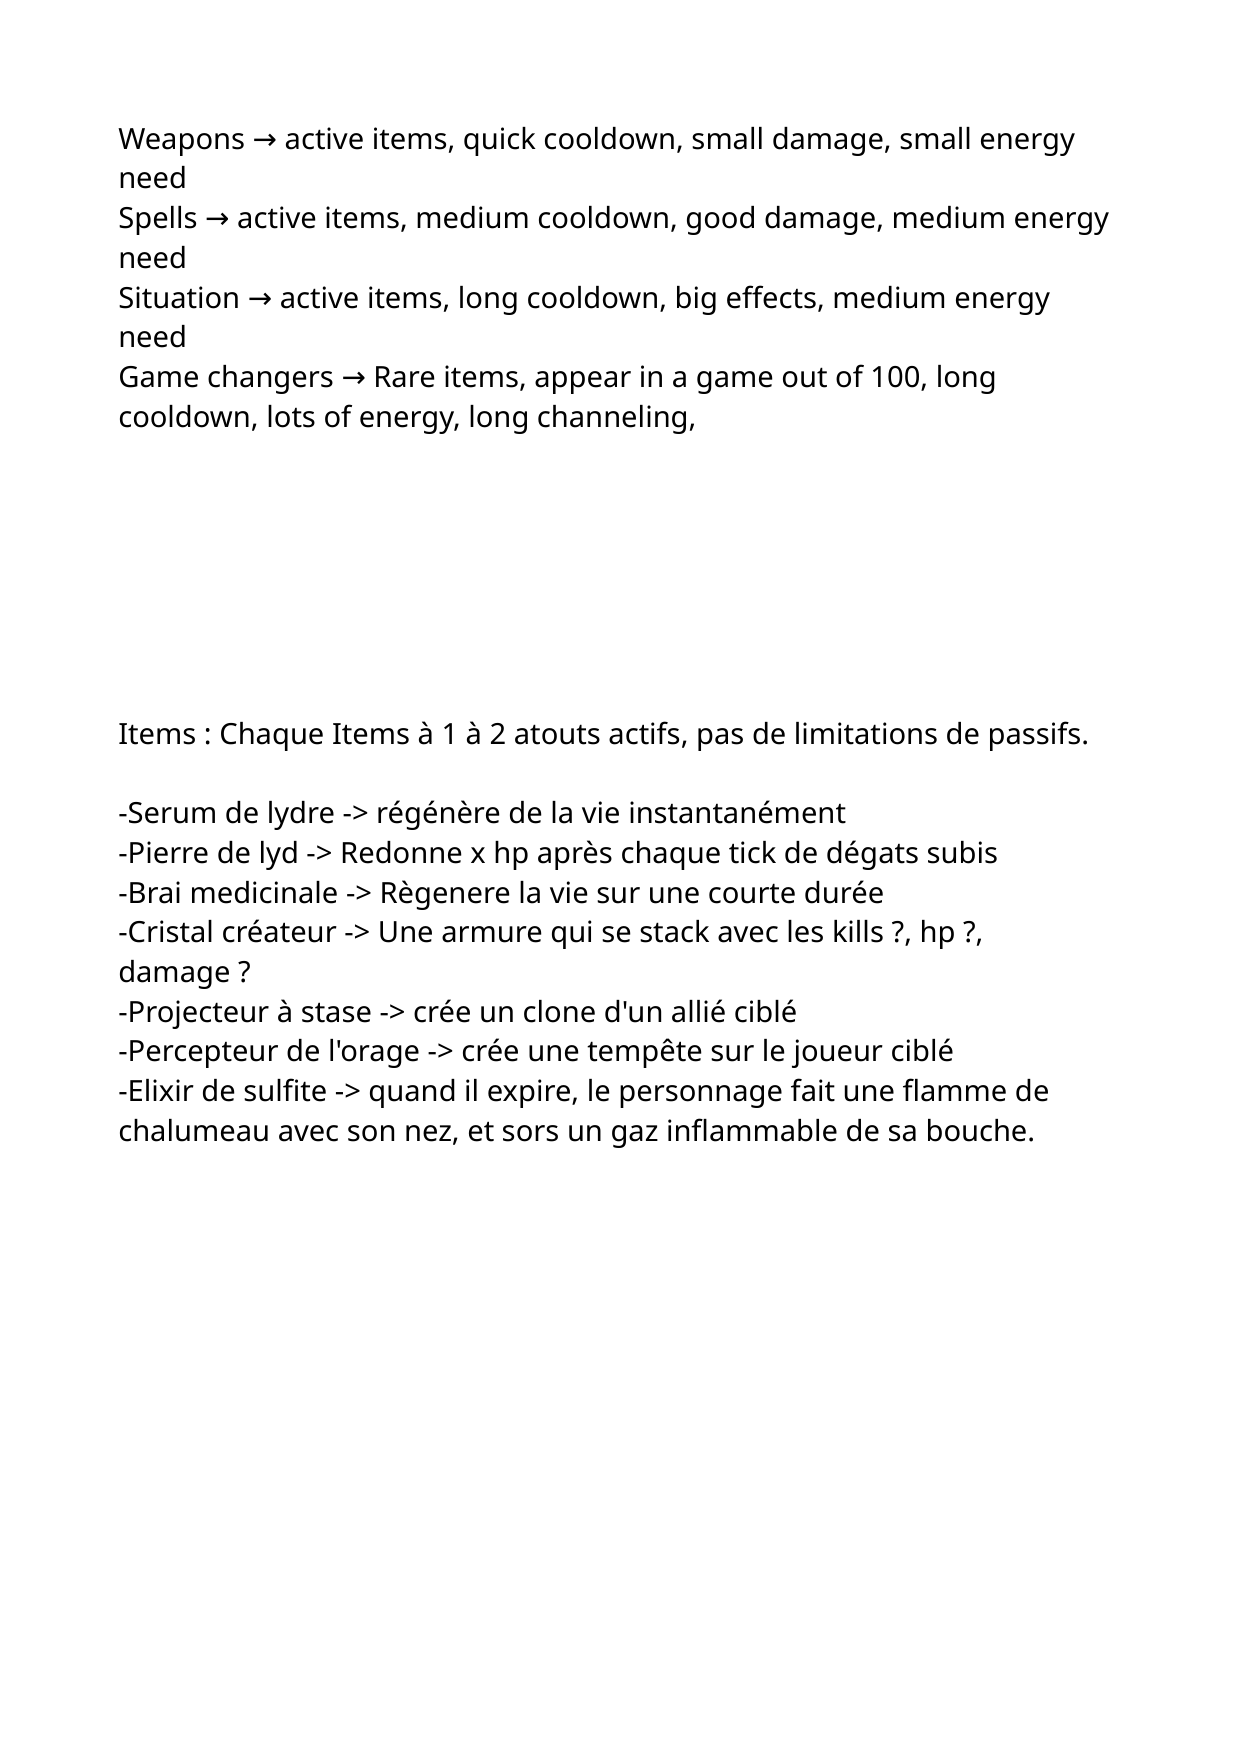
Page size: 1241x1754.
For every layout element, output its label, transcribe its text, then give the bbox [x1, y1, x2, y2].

text -Projecteur à stase -> crée un clone d'un allié ciblé [118, 991, 1122, 1031]
text Weapons → active items, quick cooldown, small damage, small energy need [118, 118, 1122, 197]
text -Pierre de lyd -> Redonne x hp après chaque tick de dégats subis [118, 832, 1122, 872]
text Items : Chaque Items à 1 à 2 atouts actifs, pas de limitations de passifs. [118, 713, 1122, 753]
text -Serum de lydre -> régénère de la vie instantanément [118, 793, 1122, 832]
text -Percepteur de l'orage -> crée une tempête sur le joueur ciblé [118, 1031, 1122, 1070]
text -Elixir de sulfite -> quand il expire, le personnage fait une flamme de chalumeau avec son nez, et sors un gaz inflammable de sa bouche. [118, 1070, 1122, 1150]
text -Cristal créateur -> Une armure qui se stack avec les kills ?, hp ?, damage ? [118, 912, 1122, 991]
text Situation → active items, long cooldown, big effects, medium energy need [118, 277, 1122, 356]
text Spells → active items, medium cooldown, good damage, medium energy need [118, 197, 1122, 277]
text Game changers → Rare items, appear in a game out of 100, long cooldown, lots of energy, long channeling, [118, 356, 1122, 436]
text -Brai medicinale -> Règenere la vie sur une courte durée [118, 872, 1122, 912]
